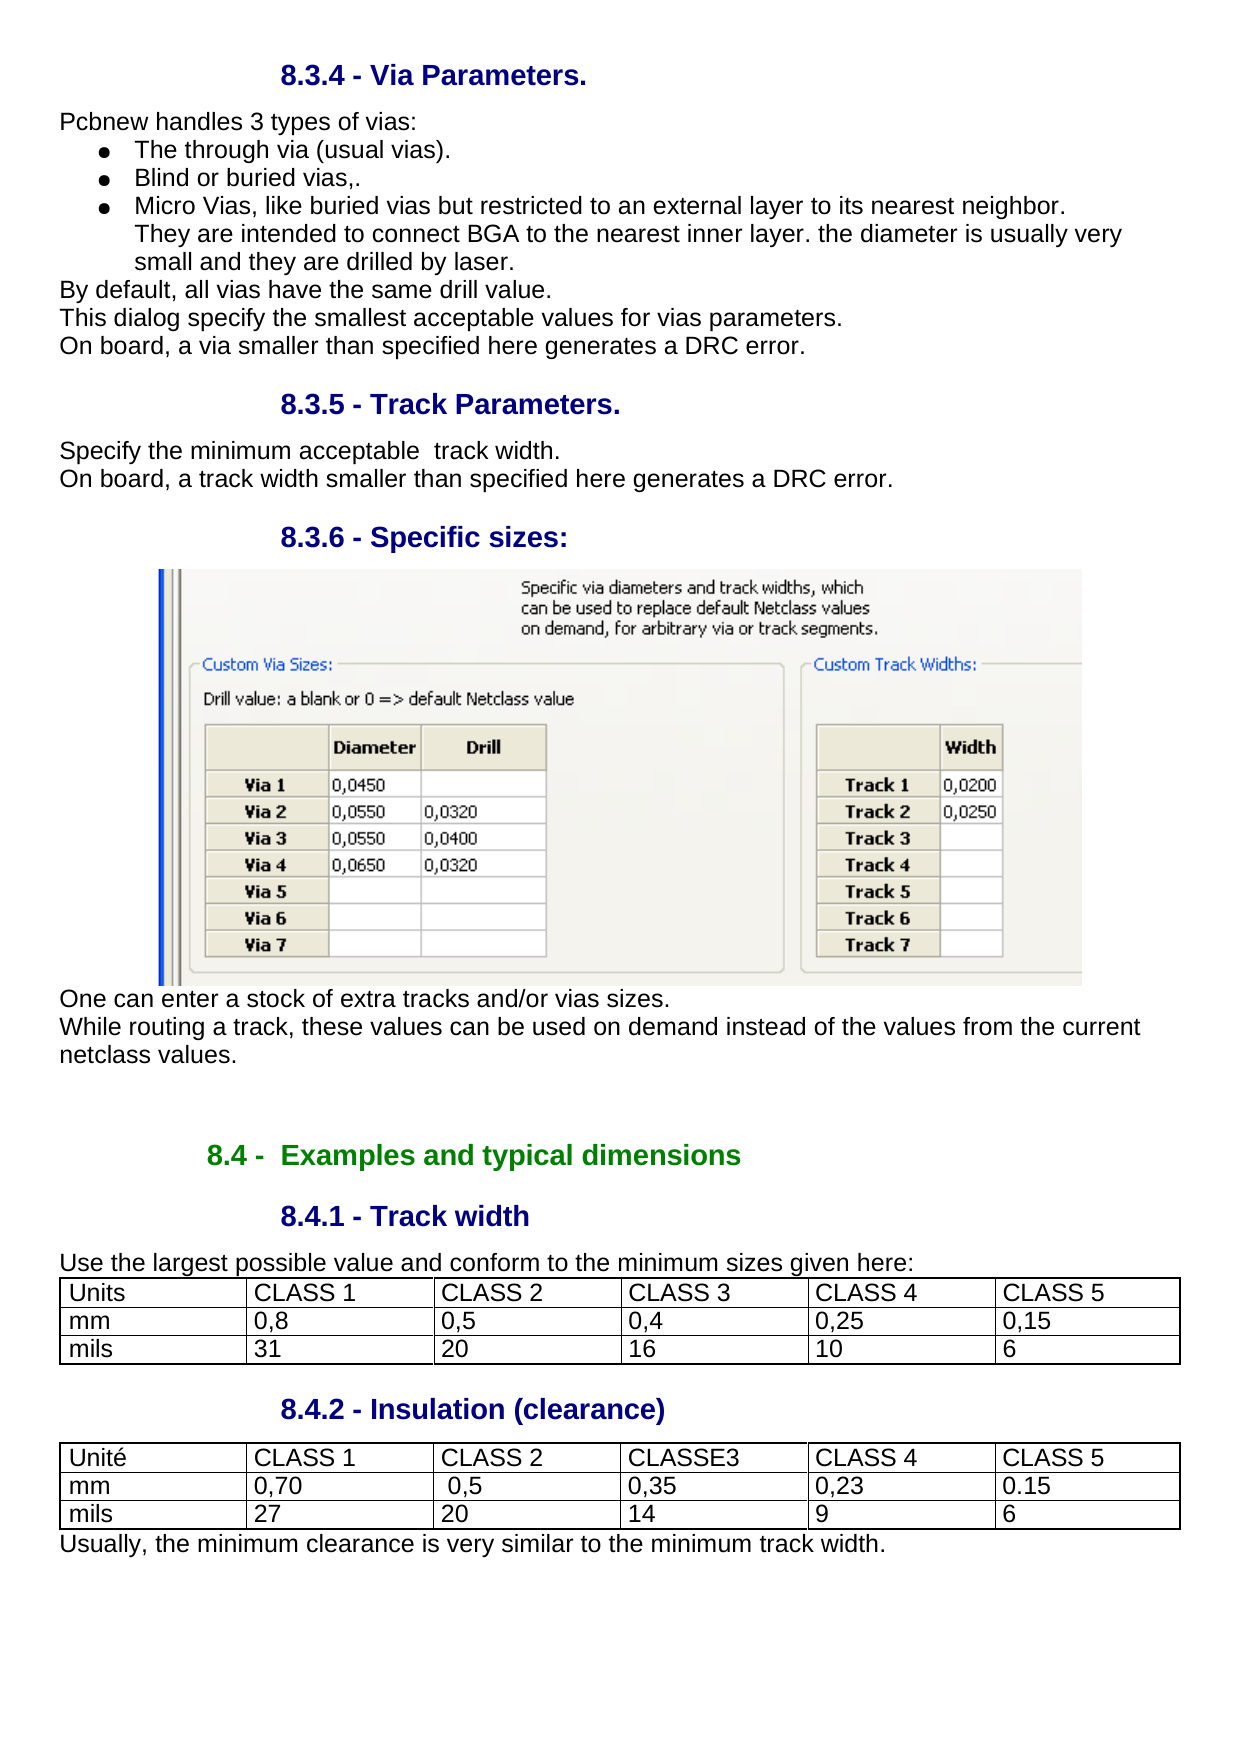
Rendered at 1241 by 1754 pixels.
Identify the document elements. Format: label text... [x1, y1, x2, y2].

table_cell 0,5 [434, 1473, 620, 1500]
list Blind or buried vias,. [97, 164, 1181, 192]
table_header CLASS 4 [809, 1279, 995, 1307]
text Pcbnew handles 3 types of vias: [59, 108, 1181, 136]
table_cell mils [61, 1501, 246, 1528]
table_cell 0,23 [809, 1473, 995, 1500]
subtitle Insulation (clearance) [207, 1393, 1181, 1426]
table_header CLASS 4 [809, 1444, 995, 1472]
subtitle Specific sizes: [207, 521, 1181, 553]
subtitle Track Parameters. [207, 388, 1181, 421]
table_cell 0,15 [996, 1308, 1179, 1335]
subtitle Track width [207, 1200, 1181, 1232]
table_header CLASS 2 [434, 1444, 620, 1472]
table_cell 0,35 [621, 1473, 807, 1500]
table_cell 0,4 [622, 1308, 808, 1335]
text Specify the minimum acceptable track width. [59, 437, 1181, 465]
table_cell 0,25 [809, 1308, 995, 1335]
table_cell 16 [622, 1336, 808, 1363]
table_cell 6 [996, 1336, 1179, 1363]
text One can enter a stock of extra tracks and/or vias sizes. [59, 985, 1181, 1013]
text Usually, the minimum clearance is very similar to the minimum track width. [59, 1530, 1181, 1558]
table_cell mm [61, 1308, 246, 1335]
table_cell 6 [996, 1501, 1179, 1528]
table_cell 0,70 [247, 1473, 433, 1500]
subtitle Examples and typical dimensions [133, 1139, 1181, 1172]
text This dialog specify the smallest acceptable values for vias parameters. [59, 304, 1181, 332]
text Use the largest possible value and conform to the minimum sizes given here: [59, 1248, 1181, 1277]
table_cell 0,5 [435, 1308, 621, 1335]
text While routing a track, these values can be used on demand instead of the values from the current netclass values. [59, 1013, 1181, 1069]
table_cell 31 [247, 1336, 433, 1363]
table_header CLASS 3 [622, 1279, 808, 1307]
text On board, a via smaller than specified here generates a DRC error. [59, 332, 1181, 360]
table_cell 9 [809, 1501, 995, 1528]
table_cell 14 [621, 1501, 807, 1528]
text On board, a track width smaller than specified here generates a DRC error. [59, 465, 1181, 493]
list Micro Vias, like buried vias but restricted to an external layer to its nearest neighbor. They are intended to connect BGA to the nearest inner layer. the diameter is usually very small and they are drilled by laser. [97, 192, 1181, 276]
table_header CLASS 2 [435, 1279, 621, 1307]
table_cell mils [61, 1336, 246, 1363]
table_cell 20 [434, 1501, 620, 1528]
table_cell mm [61, 1473, 246, 1500]
table_header CLASS 1 [247, 1279, 433, 1307]
table_cell 10 [809, 1336, 995, 1363]
table_header CLASS 5 [996, 1444, 1179, 1472]
table_header CLASSE3 [621, 1444, 807, 1472]
table_cell 0,15 [996, 1473, 1179, 1500]
table_header Unité [61, 1444, 246, 1472]
table_header CLASS 1 [247, 1444, 433, 1472]
text By default, all vias have the same drill value. [59, 276, 1181, 304]
table_cell 20 [435, 1336, 621, 1363]
picture [158, 569, 1082, 986]
list The through via (usual vias). [97, 136, 1181, 164]
subtitle Via Parameters. [207, 59, 1181, 92]
table_header Units [61, 1279, 246, 1307]
table_cell 0,8 [247, 1308, 433, 1335]
table_cell 27 [247, 1501, 433, 1528]
table_header CLASS 5 [996, 1279, 1179, 1307]
